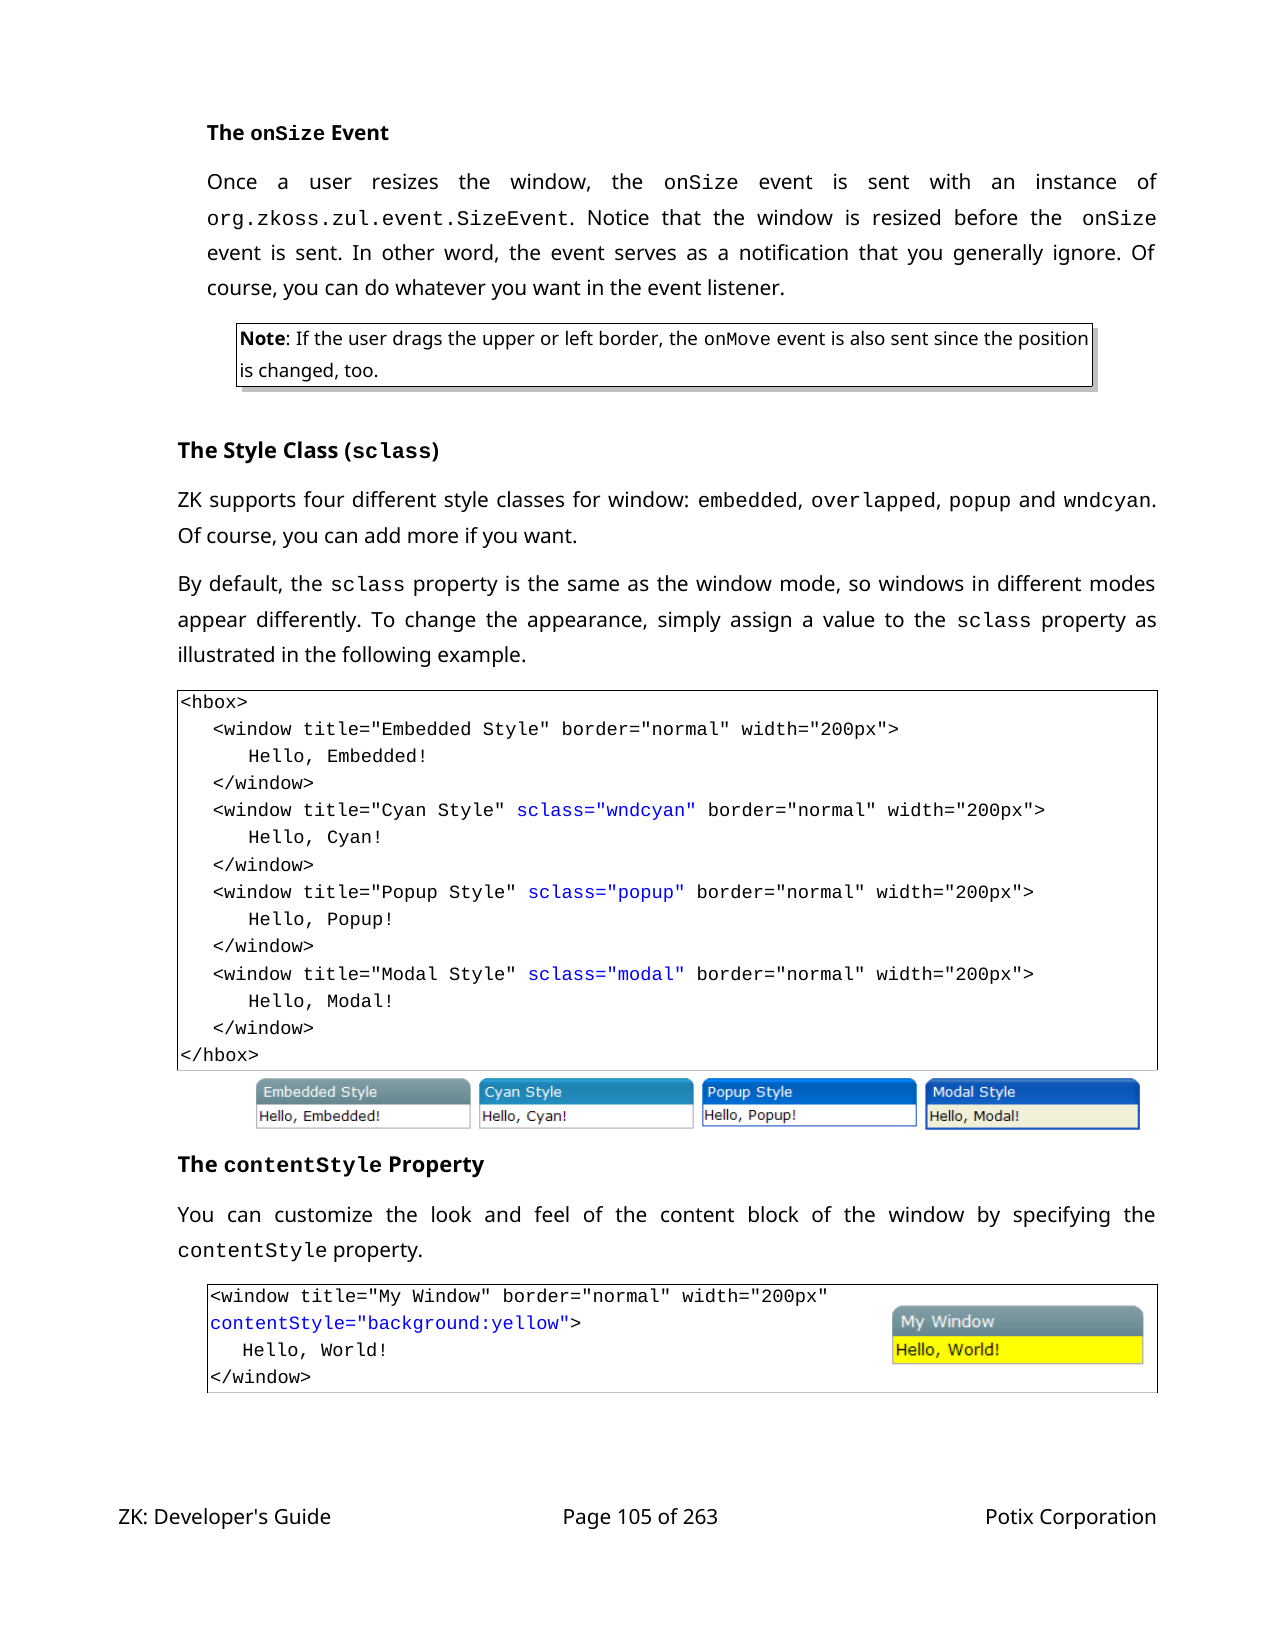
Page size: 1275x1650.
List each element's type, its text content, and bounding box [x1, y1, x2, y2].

text By default, the sclass property is the same as the window mode, so windows in different modes appear differently. To change the appearance, simply assign a value to the sclass property as illustrated in the following example. [177, 569, 1157, 669]
text </window> [178, 1016, 1157, 1040]
text Hello, Embedded! [178, 744, 1157, 768]
text Hello, World! [208, 1338, 891, 1362]
subtitle The contentStyle Property [177, 1113, 1157, 1179]
text Once a user resizes the window, the onSize event is sent with an instance of org.zkoss.zul.event.SizeEvent. Notice that the window is resized before the onSize event is sent. In other word, the event serves as a notification that you generally ignore. Of course, you can do whatever you want in the event listener. [207, 167, 1157, 302]
text Hello, Modal! [178, 988, 1157, 1013]
text </window> [178, 934, 1157, 958]
text <window title="Modal Style" sclass="modal" border="normal" width="200px"> [178, 961, 1157, 986]
text </window> [208, 1365, 1157, 1392]
text Hello, Cyan! [178, 825, 1157, 850]
text <window title="Popup Style" sclass="popup" border="normal" width="200px"> [178, 880, 1157, 904]
text </hbox> [178, 1043, 1157, 1070]
text [1145, 1338, 1157, 1362]
text You can customize the look and feel of the content block of the window by specifying the contentStyle property. [177, 1200, 1157, 1264]
text </window> [178, 771, 1157, 795]
subtitle The Style Class (sclass) [177, 434, 1157, 464]
text <window title="My Window" border="normal" width="200px" contentStyle="background:yellow"> [208, 1285, 1157, 1335]
text </window> [178, 853, 1157, 877]
text <window title="Cyan Style" sclass="wndcyan" border="normal" width="200px"> [178, 798, 1157, 822]
subtitle The onSize Event [207, 118, 1157, 147]
text ZK supports four different style classes for window: embedded, overlapped, popup and wndcyan. Of course, you can add more if you want. [177, 485, 1157, 549]
text <hbox> [178, 691, 1157, 714]
text Hello, Popup! [178, 907, 1157, 931]
picture [255, 1077, 1141, 1132]
text <window title="Embedded Style" border="normal" width="200px"> [178, 717, 1157, 741]
picture [891, 1303, 1145, 1367]
text Note: If the user drags the upper or left border, the onMove event is also sent since the position is changed, too. [237, 324, 1092, 386]
